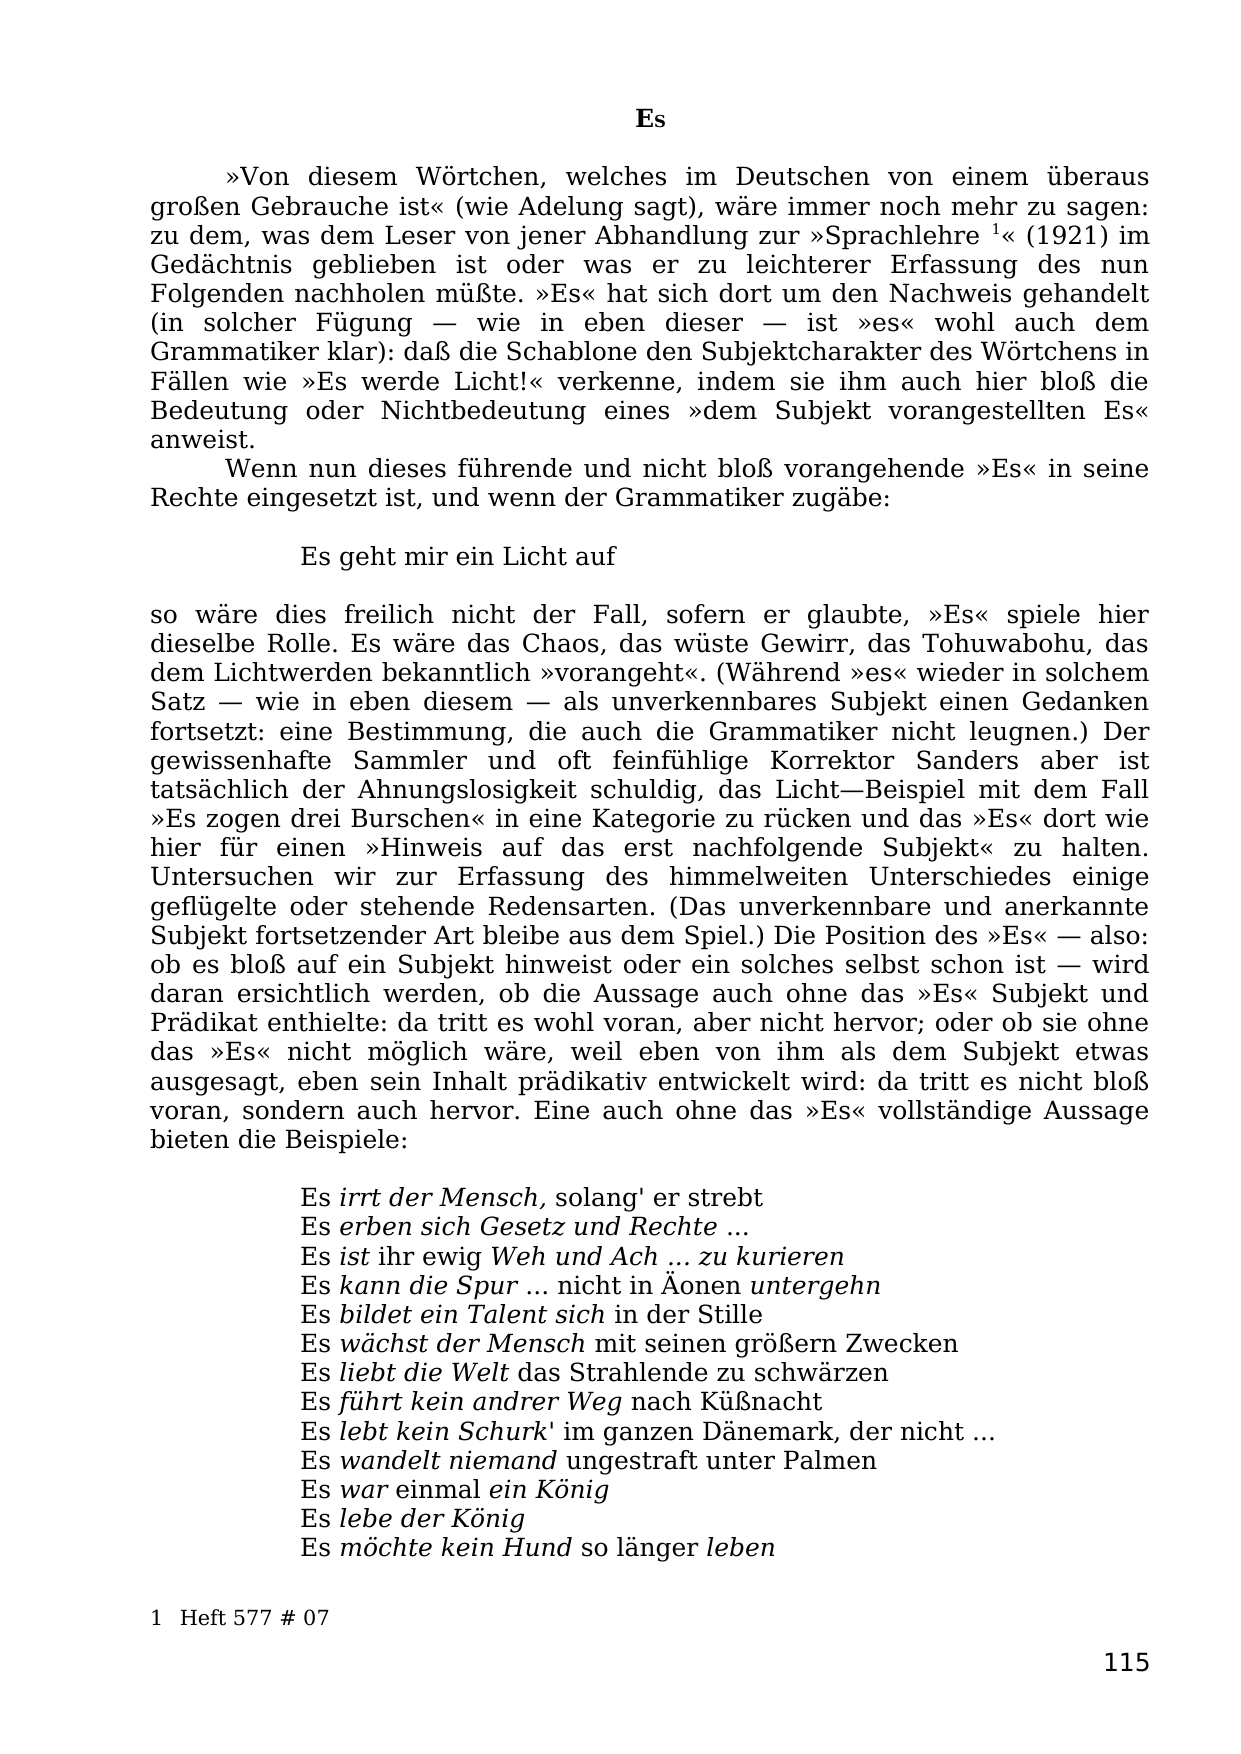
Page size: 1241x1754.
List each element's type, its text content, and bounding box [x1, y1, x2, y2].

text Es war einmal ein König [300, 1475, 1151, 1504]
text Es führt kein andrer Weg nach Küßnacht [300, 1387, 1151, 1417]
text Heft 577 # 07 [150, 1606, 1151, 1631]
text so wäre dies freilich nicht der Fall, sofern er glaubte, »Es« spiele hier dieselbe Rolle. Es wäre das Chaos, das wüste Gewirr, das Tohuwabohu, das dem Lichtwerden bekanntlich »vorangeht«. (Während »es« wieder in solchem Satz — wie in eben diesem — als unverkennbares Subjekt einen Gedanken fortsetzt: eine Bestimmung, die auch die Grammatiker nicht leugnen.) Der gewissenhafte Sammler und oft feinfühlige Korrektor Sanders aber ist tatsächlich der Ahnungslosigkeit schuldig, das Licht—Beispiel mit dem Fall »Es zogen drei Burschen« in eine Kategorie zu rücken und das »Es« dort wie hier für einen »Hinweis auf das erst nachfolgende Subjekt« zu halten. Untersuchen wir zur Erfassung des himmelweiten Unterschiedes einige geflügelte oder stehende Redensarten. (Das unverkennbare und anerkannte Subjekt fortsetzender Art bleibe aus dem Spiel.) Die Position des »Es« — also: ob es bloß auf ein Subjekt hinweist oder ein solches selbst schon ist — wird daran ersichtlich werden, ob die Aussage auch ohne das »Es« Subjekt und Prädikat enthielte: da tritt es wohl voran, aber nicht hervor; oder ob sie ohne das »Es« nicht möglich wäre, weil eben von ihm als dem Subjekt etwas ausgesagt, eben sein Inhalt prädikativ entwickelt wird: da tritt es nicht bloß voran, sondern auch hervor. Eine auch ohne das »Es« vollständige Aussage bieten die Beispiele: [150, 600, 1151, 1154]
text Es ist ihr ewig Weh und Ach ... zu kurieren [300, 1242, 1151, 1271]
text Wenn nun dieses führende und nicht bloß vorangehende »Es« in seine Rechte eingesetzt ist, und wenn der Grammatiker zugäbe: [150, 454, 1151, 512]
text Es liebt die Welt das Strahlende zu schwärzen [300, 1358, 1151, 1387]
text Es möchte kein Hund so länger leben [300, 1533, 1151, 1562]
text Es geht mir ein Licht auf [300, 542, 1151, 571]
text Es lebe der König [300, 1504, 1151, 1533]
text Es lebt kein Schurk' im ganzen Dänemark, der nicht ... [300, 1417, 1151, 1446]
text Es [150, 75, 1151, 133]
text Es erben sich Gesetz und Rechte ... [300, 1212, 1151, 1242]
text »Von diesem Wörtchen, welches im Deutschen von einem überaus großen Gebrauche ist« (wie Adelung sagt), wäre immer noch mehr zu sagen: zu dem, was dem Leser von jener Abhandlung zur »Sprachlehre « (1921) im Gedächtnis geblieben ist oder was er zu leichterer Erfassung des nun Folgenden nachholen müßte. »Es« hat sich dort um den Nachweis gehandelt (in solcher Fügung — wie in eben dieser — ist »es« wohl auch dem Grammatiker klar): daß die Schablone den Subjektcharakter des Wörtchens in Fällen wie »Es werde Licht!« verkenne, indem sie ihm auch hier bloß die Bedeutung oder Nichtbedeutung eines »dem Subjekt vorangestellten Es« anweist. [150, 162, 1151, 454]
text Es irrt der Mensch, solang' er strebt [300, 1183, 1151, 1212]
text Es bildet ein Talent sich in der Stille [300, 1300, 1151, 1329]
text Es wandelt niemand ungestraft unter Palmen [300, 1446, 1151, 1475]
text Es kann die Spur ... nicht in Äonen untergehn [300, 1271, 1151, 1300]
text Es wächst der Mensch mit seinen größern Zwecken [300, 1329, 1151, 1358]
